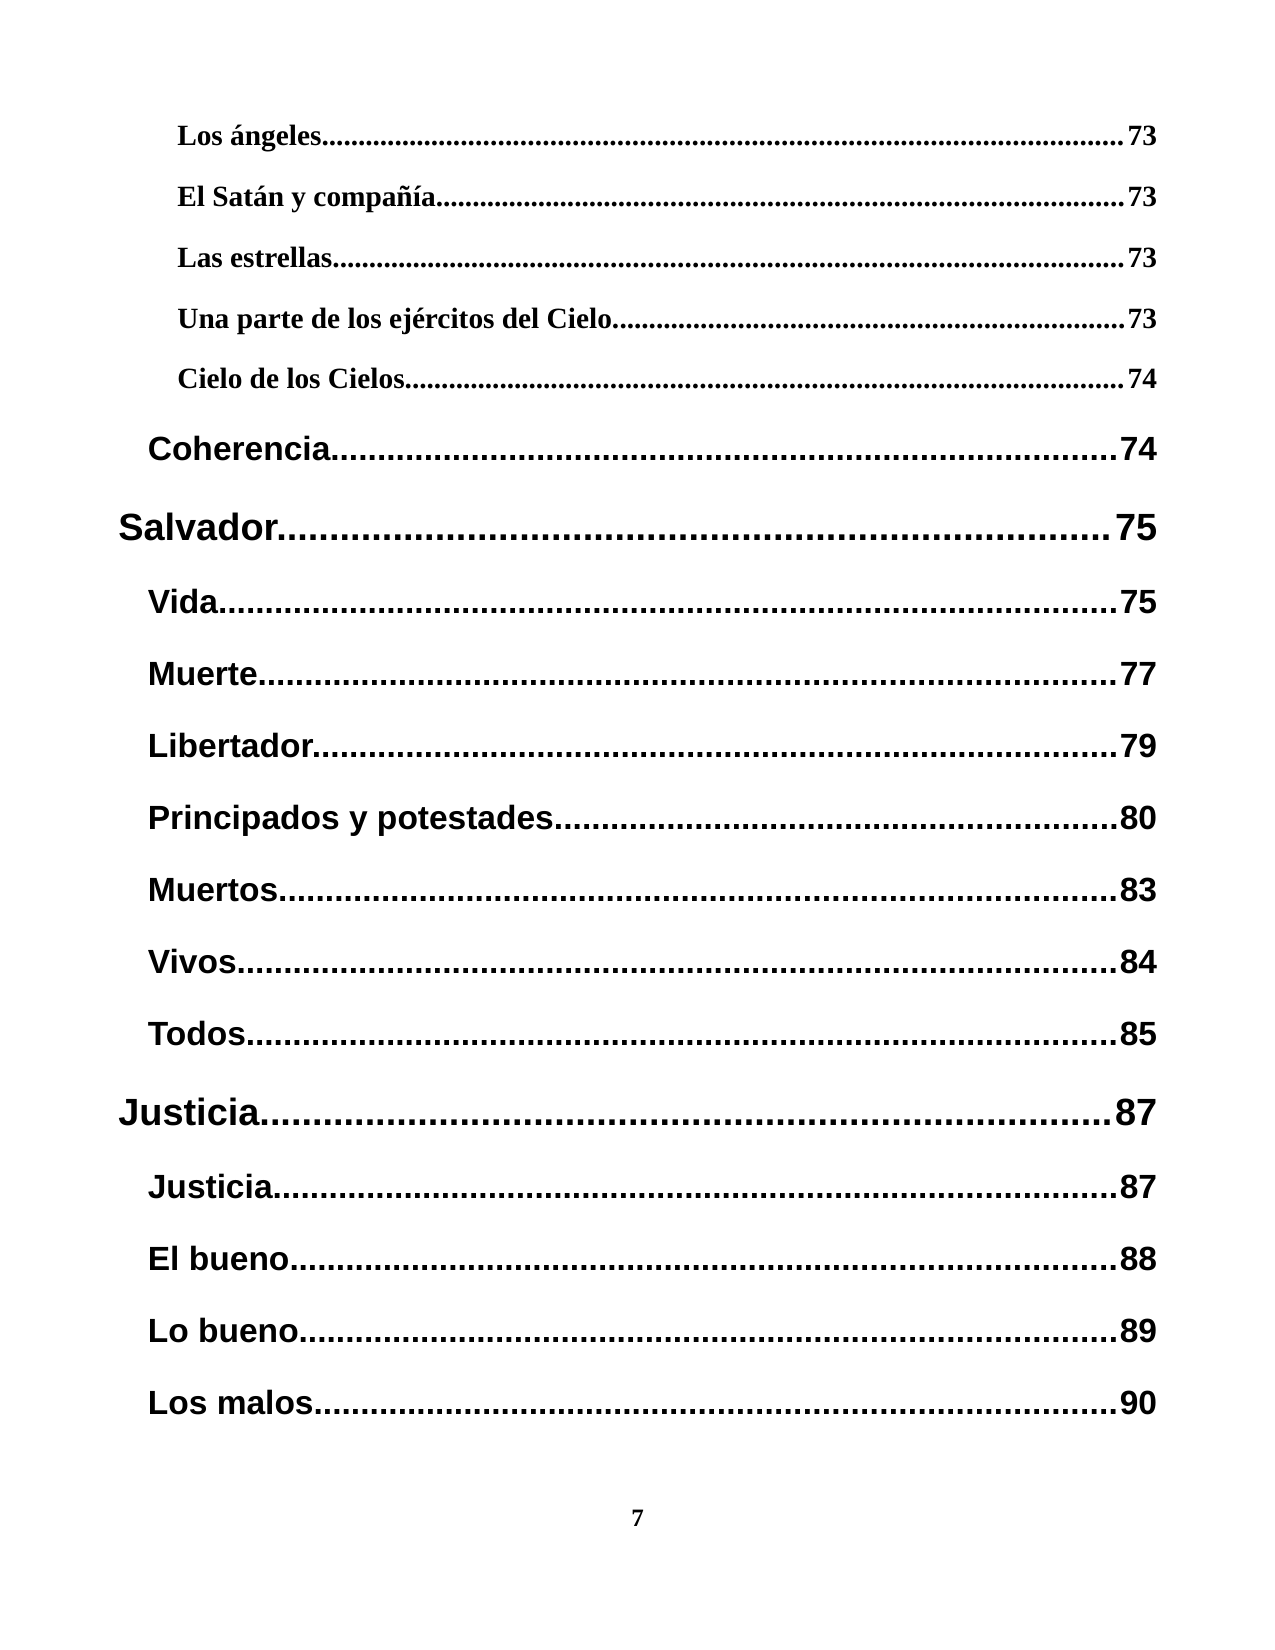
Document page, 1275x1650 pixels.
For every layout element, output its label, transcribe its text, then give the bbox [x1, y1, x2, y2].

text Muerte. 77 [148, 654, 1157, 692]
text El Satán y compañía. 73 [177, 179, 1157, 213]
text Coherencia. 74 [148, 428, 1157, 467]
text Cielo de los Cielos. 74 [177, 361, 1157, 395]
text Justicia. 87 [148, 1167, 1157, 1205]
text Los malos. 90 [148, 1383, 1157, 1421]
text Principados y potestades. 80 [148, 798, 1157, 836]
text Salvador. 75 [118, 505, 1157, 548]
text Vivos. 84 [148, 942, 1157, 980]
text Justicia. 87 [118, 1090, 1157, 1133]
text Vida. 75 [148, 582, 1157, 620]
text Lo bueno. 89 [148, 1311, 1157, 1349]
text Libertador. 79 [148, 726, 1157, 764]
text Las estrellas. 73 [177, 240, 1157, 273]
text Todos. 85 [148, 1013, 1157, 1052]
text El bueno. 88 [148, 1239, 1157, 1277]
text Muertos. 83 [148, 869, 1157, 908]
text Una parte de los ejércitos del Cielo. 73 [177, 301, 1157, 334]
text Los ángeles. 73 [177, 118, 1157, 152]
